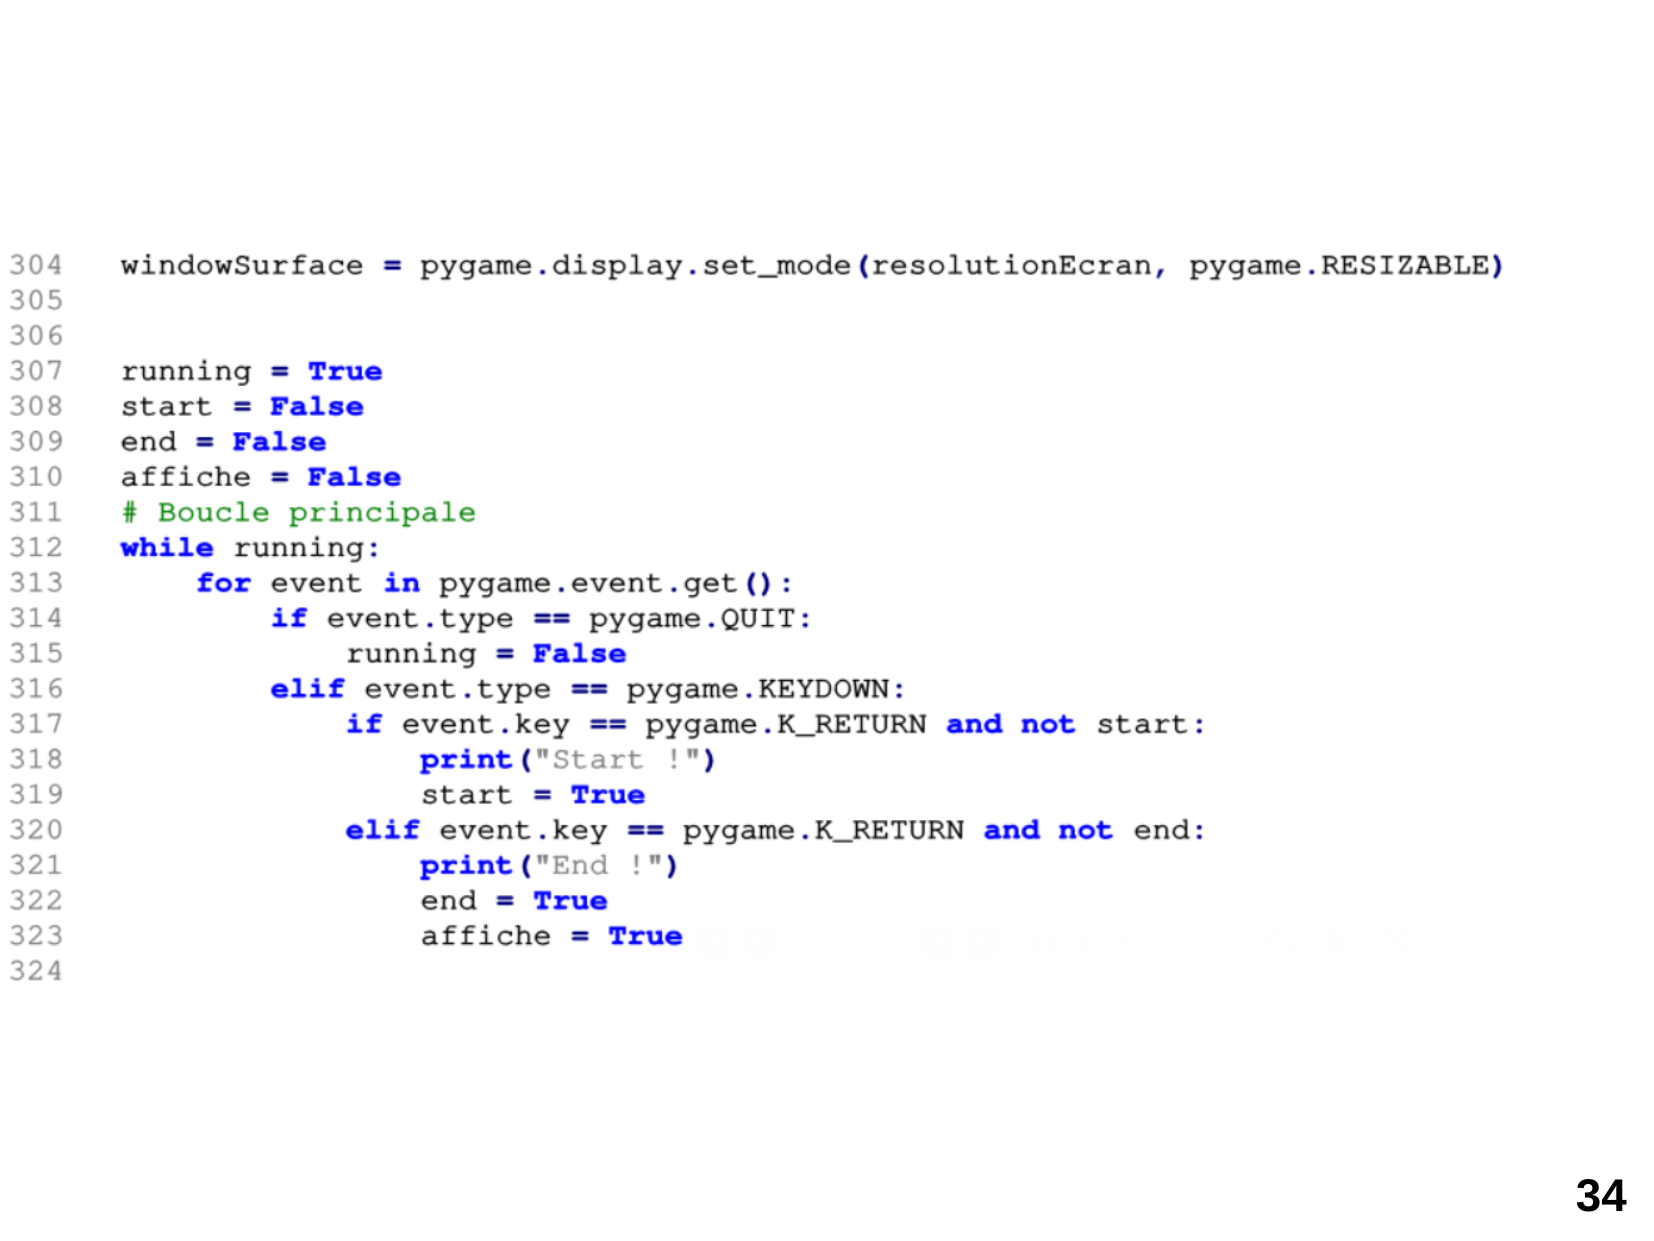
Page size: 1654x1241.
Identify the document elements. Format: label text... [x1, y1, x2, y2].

picture [3, 247, 1524, 993]
text_box 34 [1561, 1162, 1642, 1229]
